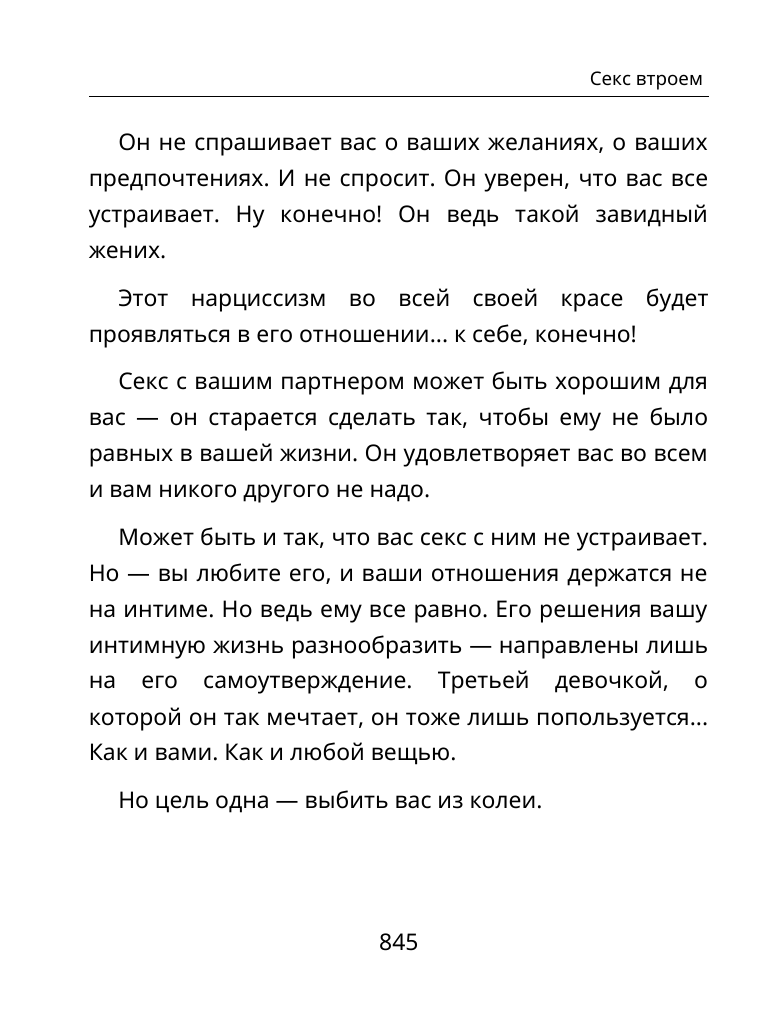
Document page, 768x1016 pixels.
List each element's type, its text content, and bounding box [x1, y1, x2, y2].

text Может быть и так, что вас секс с ним не устраивает. Но — вы любите его, и ваши отношения держатся не на интиме. Но ведь ему все равно. Его решения вашу интимную жизнь разнообразить — направлены лишь на его самоутверждение. Третьей девочкой, о которой он так мечтает, он тоже лишь попользуется... Как и вами. Как и любой вещью. [88, 521, 709, 768]
text Этот нарциссизм во всей своей красе будет проявляться в его отношении... к себе, конечно! [88, 282, 709, 349]
text Но цель одна — выбить вас из колеи. [88, 784, 709, 815]
text Секс с вашим партнером может быть хорошим для вас — он старается сделать так, чтобы ему не было равных в вашей жизни. Он удовлетворяет вас во всем и вам никого другого не надо. [88, 365, 709, 504]
text Он не спрашивает вас о ваших желаниях, о ваших предпочтениях. И не спросит. Он уверен, что вас все устраивает. Ну конечно! Он ведь такой завидный жених. [88, 126, 709, 265]
